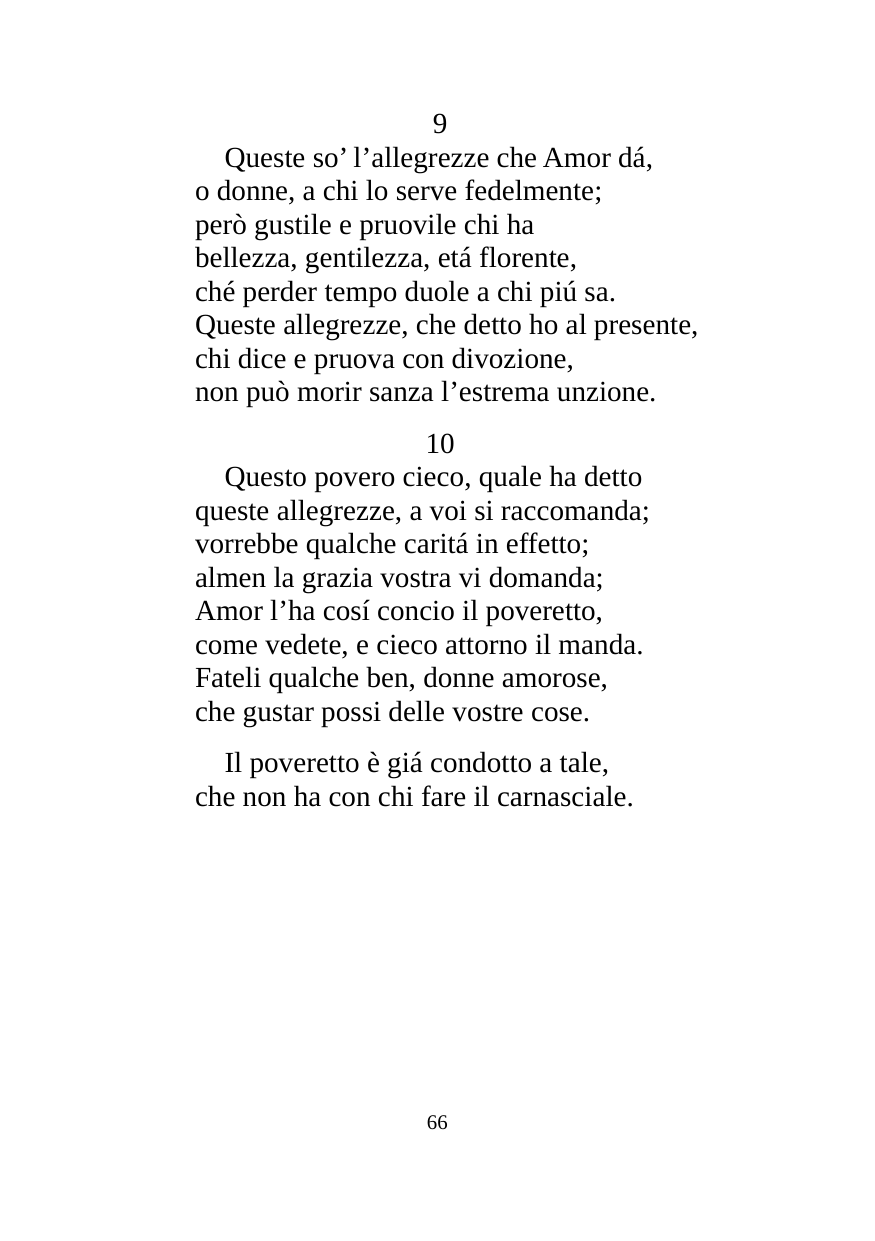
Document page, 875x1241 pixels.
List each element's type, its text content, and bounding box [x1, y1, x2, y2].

text Queste so’ l’allegrezze che Amor dá, o donne, a chi lo serve fedelmente; però gustile e pruovile chi ha bellezza, gentilezza, etá florente, ché perder tempo duole a chi piú sa. Queste allegrezze, che detto ho al presente, chi dice e pruova con divozione, non può morir sanza l’estrema unzione. [195, 140, 768, 408]
text Il poveretto è giá condotto a tale, che non ha con chi fare il carnasciale. [195, 745, 768, 812]
text Questo povero cieco, quale ha detto queste allegrezze, a voi si raccomanda; vorrebbe qualche caritá in effetto; almen la grazia vostra vi domanda; Amor l’ha cosí concio il poveretto, come vedete, e cieco attorno il manda. Fateli qualche ben, donne amorose, che gustar possi delle vostre cose. [195, 459, 768, 728]
text 10 [106, 426, 768, 459]
text 9 [106, 106, 768, 140]
